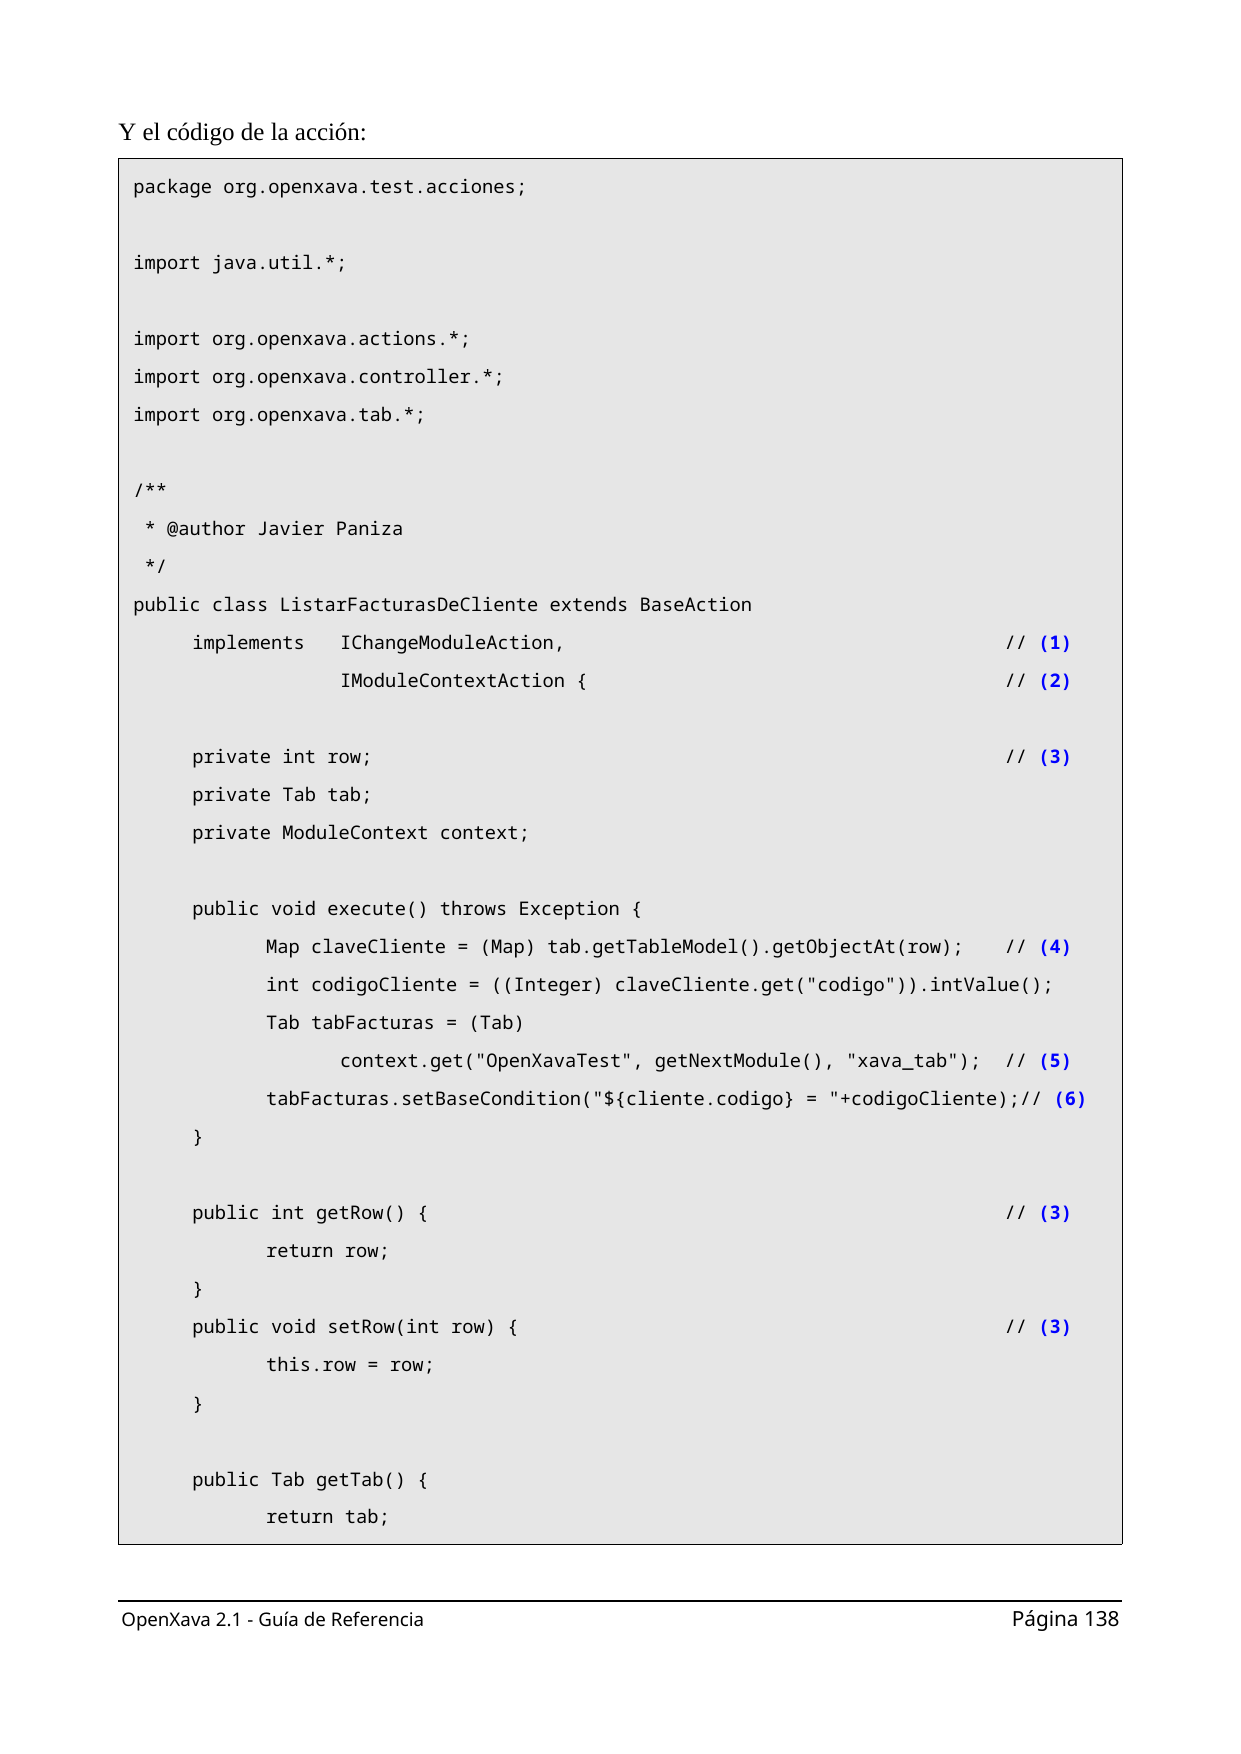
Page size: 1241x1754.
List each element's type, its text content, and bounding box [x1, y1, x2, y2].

text /** [119, 462, 1122, 501]
text private int row; // (3) [119, 729, 1122, 767]
text * @author Javier Paniza [119, 501, 1122, 538]
text Tab tabFacturas = (Tab) [119, 995, 1122, 1033]
text implements IChangeModuleAction, // (1) [119, 614, 1122, 653]
text public class ListarFacturasDeCliente extends BaseAction [119, 577, 1122, 614]
text import org.openxava.actions.*; [119, 310, 1122, 348]
text } [119, 1375, 1122, 1413]
text Map claveCliente = (Map) tab.getTableModel().getObjectAt(row); // (4) [119, 919, 1122, 957]
text private ModuleContext context; [119, 805, 1122, 843]
text */ [119, 538, 1122, 577]
text return row; [119, 1223, 1122, 1261]
text context.get("OpenXavaTest", getNextModule(), "xava_tab"); // (5) [119, 1033, 1122, 1071]
text private Tab tab; [119, 767, 1122, 805]
text import org.openxava.tab.*; [119, 386, 1122, 424]
text IModuleContextAction { // (2) [119, 653, 1122, 691]
text public int getRow() { // (3) [119, 1185, 1122, 1223]
text int codigoCliente = ((Integer) claveCliente.get("codigo")).intValue(); [119, 957, 1122, 995]
text tabFacturas.setBaseCondition("${cliente.codigo} = "+codigoCliente);// (6) [119, 1071, 1122, 1109]
text Y el código de la acción: [118, 118, 1122, 146]
text public Tab getTab() { [119, 1451, 1122, 1489]
text this.row = row; [119, 1337, 1122, 1375]
text package org.openxava.test.acciones; [119, 159, 1122, 196]
text public void setRow(int row) { // (3) [119, 1299, 1122, 1337]
text return tab; [119, 1489, 1122, 1544]
text import org.openxava.controller.*; [119, 348, 1122, 386]
text import java.util.*; [119, 234, 1122, 272]
text public void execute() throws Exception { [119, 881, 1122, 919]
text } [119, 1109, 1122, 1147]
text } [119, 1261, 1122, 1299]
